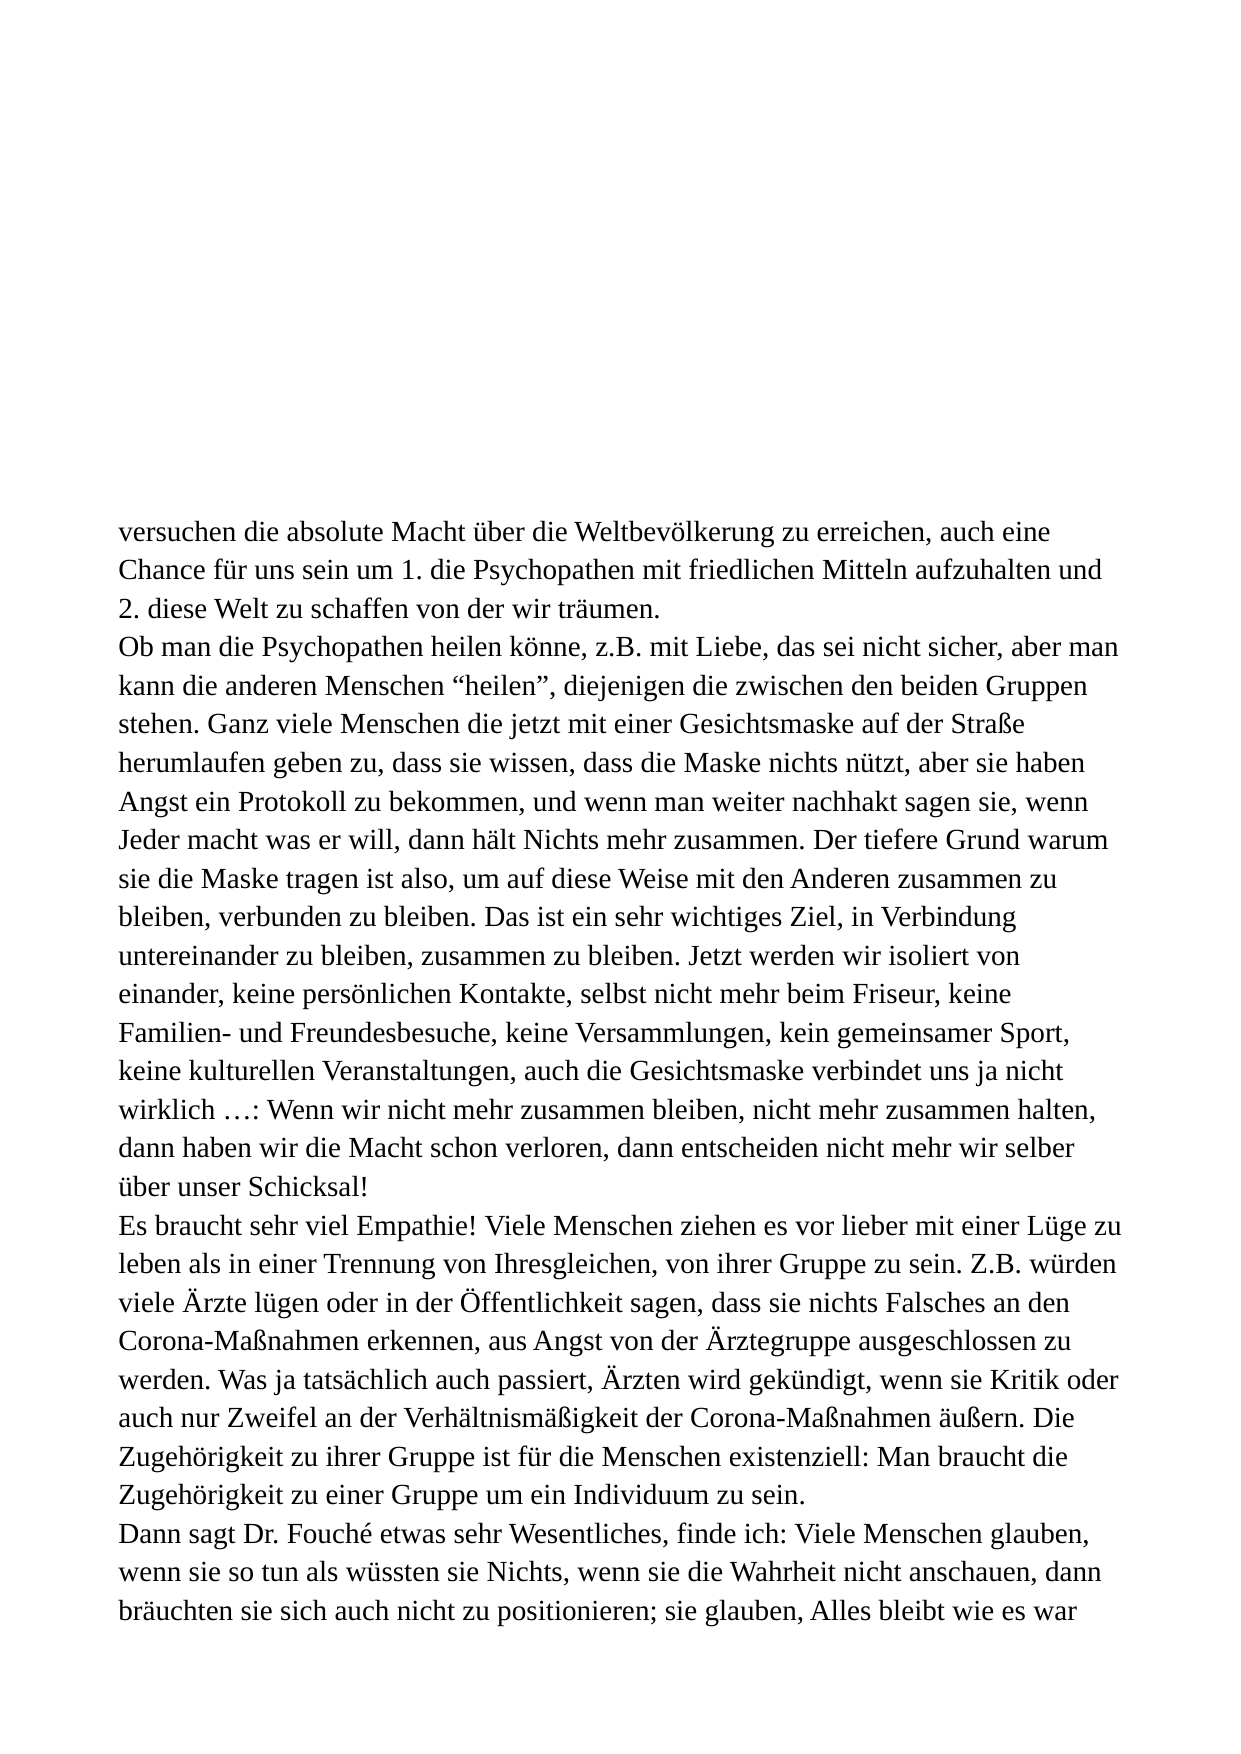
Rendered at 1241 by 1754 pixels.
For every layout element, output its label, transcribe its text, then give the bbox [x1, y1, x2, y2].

text versuchen die absolute Macht über die Weltbevölkerung zu erreichen, auch eine Chance für uns sein um 1. die Psychopathen mit friedlichen Mitteln aufzuhalten und 2. diese Welt zu schaffen von der wir träumen. Ob man die Psychopathen heilen könne, z.B. mit Liebe, das sei nicht sicher, aber man kann die anderen Menschen “heilen”, diejenigen die zwischen den beiden Gruppen stehen. Ganz viele Menschen die jetzt mit einer Gesichtsmaske auf der Straße herumlaufen geben zu, dass sie wissen, dass die Maske nichts nützt, aber sie haben Angst ein Protokoll zu bekommen, und wenn man weiter nachhakt sagen sie, wenn Jeder macht was er will, dann hält Nichts mehr zusammen. Der tiefere Grund warum sie die Maske tragen ist also, um auf diese Weise mit den Anderen zusammen zu bleiben, verbunden zu bleiben. Das ist ein sehr wichtiges Ziel, in Verbindung untereinander zu bleiben, zusammen zu bleiben. Jetzt werden wir isoliert von einander, keine persönlichen Kontakte, selbst nicht mehr beim Friseur, keine Familien- und Freundesbesuche, keine Versammlungen, kein gemeinsamer Sport, keine kulturellen Veranstaltungen, auch die Gesichtsmaske verbindet uns ja nicht wirklich …: Wenn wir nicht mehr zusammen bleiben, nicht mehr zusammen halten, dann haben wir die Macht schon verloren, dann entscheiden nicht mehr wir selber über unser Schicksal! Es braucht sehr viel Empathie! Viele Menschen ziehen es vor lieber mit einer Lüge zu leben als in einer Trennung von Ihresgleichen, von ihrer Gruppe zu sein. Z.B. würden viele Ärzte lügen oder in der Öffentlichkeit sagen, dass sie nichts Falsches an den Corona-Maßnahmen erkennen, aus Angst von der Ärztegruppe ausgeschlossen zu werden. Was ja tatsächlich auch passiert, Ärzten wird gekündigt, wenn sie Kritik oder auch nur Zweifel an der Verhältnismäßigkeit der Corona-Maßnahmen äußern. Die Zugehörigkeit zu ihrer Gruppe ist für die Menschen existenziell: Man braucht die Zugehörigkeit zu einer Gruppe um ein Individuum zu sein. Dann sagt Dr. Fouché etwas sehr Wesentliches, finde ich: Viele Menschen glauben, wenn sie so tun als wüssten sie Nichts, wenn sie die Wahrheit nicht anschauen, dann bräuchten sie sich auch nicht zu positionieren; sie glauben, Alles bleibt wie es war [118, 514, 1122, 1627]
